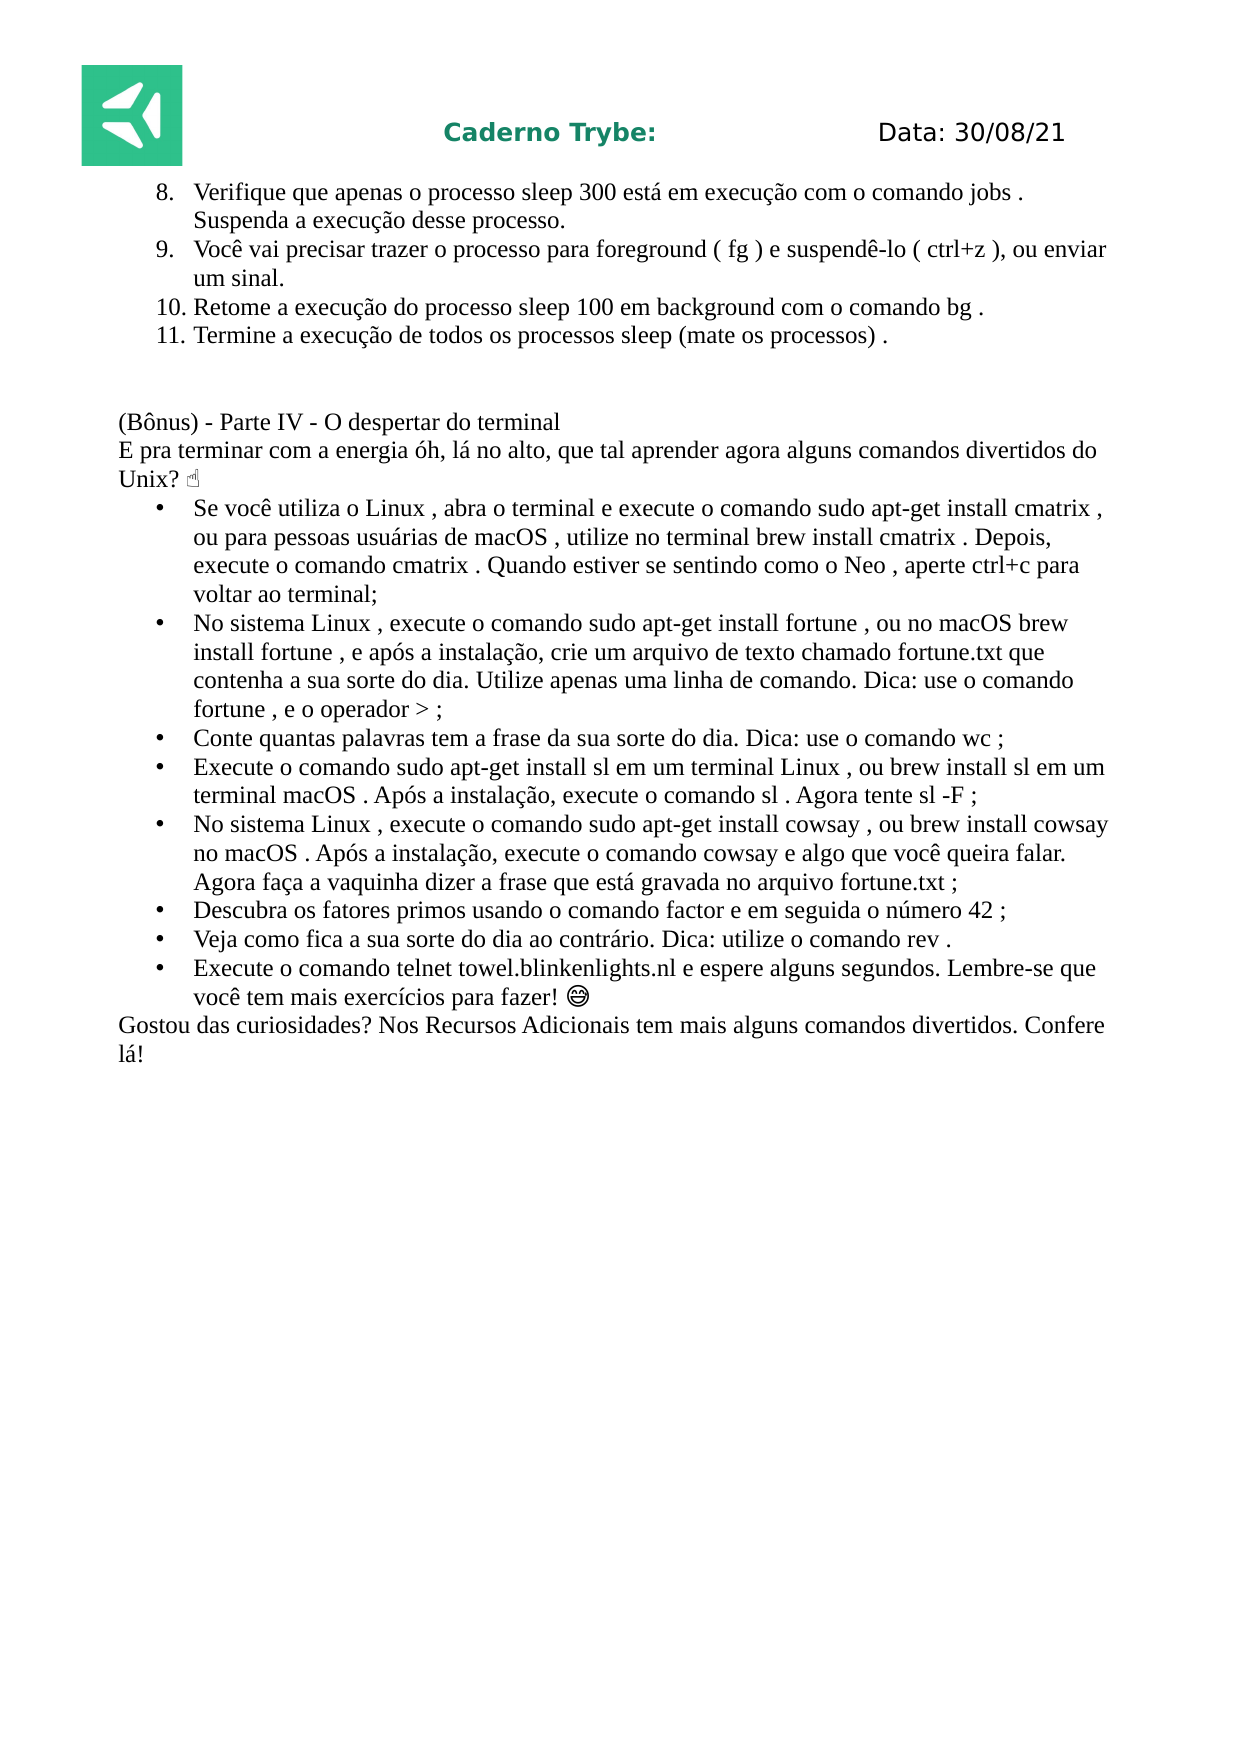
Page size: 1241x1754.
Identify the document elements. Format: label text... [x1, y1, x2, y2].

list Veja como fica a sua sorte do dia ao contrário. Dica: utilize o comando rev . [156, 924, 1122, 953]
list Execute o comando sudo apt-get install sl em um terminal Linux , ou brew install sl em um terminal macOS . Após a instalação, execute o comando sl . Agora tente sl -F ; [156, 752, 1122, 809]
list Descubra os fatores primos usando o comando factor e em seguida o número 42 ; [156, 896, 1122, 924]
text (Bônus) - Parte IV - O despertar do terminal [118, 407, 1122, 436]
list Verifique que apenas o processo sleep 300 está em execução com o comando jobs . Suspenda a execução desse processo. [156, 177, 1122, 234]
text E pra terminar com a energia óh, lá no alto, que tal aprender agora alguns comandos divertidos do Unix? ☝ 🎊 [118, 436, 1122, 493]
picture [81, 65, 183, 166]
list No sistema Linux , execute o comando sudo apt-get install fortune , ou no macOS brew install fortune , e após a instalação, crie um arquivo de texto chamado fortune.txt que contenha a sua sorte do dia. Utilize apenas uma linha de comando. Dica: use o comando fortune , e o operador > ; [156, 608, 1122, 723]
list Termine a execução de todos os processos sleep (mate os processos) . [156, 321, 1122, 349]
list Retome a execução do processo sleep 100 em background com o comando bg . [156, 292, 1122, 321]
text Gostou das curiosidades? Nos Recursos Adicionais tem mais alguns comandos divertidos. Confere lá! [118, 1011, 1122, 1068]
list Conte quantas palavras tem a frase da sua sorte do dia. Dica: use o comando wc ; [156, 723, 1122, 752]
list Você vai precisar trazer o processo para foreground ( fg ) e suspendê-lo ( ctrl+z ), ou enviar um sinal. [156, 234, 1122, 292]
list Se você utiliza o Linux , abra o terminal e execute o comando sudo apt-get install cmatrix , ou para pessoas usuárias de macOS , utilize no terminal brew install cmatrix . Depois, execute o comando cmatrix . Quando estiver se sentindo como o Neo , aperte ctrl+c para voltar ao terminal; [156, 493, 1122, 608]
list Execute o comando telnet towel.blinkenlights.nl e espere alguns segundos. Lembre-se que você tem mais exercícios para fazer! 😅 [156, 953, 1122, 1011]
list No sistema Linux , execute o comando sudo apt-get install cowsay , ou brew install cowsay no macOS . Após a instalação, execute o comando cowsay e algo que você queira falar. Agora faça a vaquinha dizer a frase que está gravada no arquivo fortune.txt ; [156, 809, 1122, 896]
